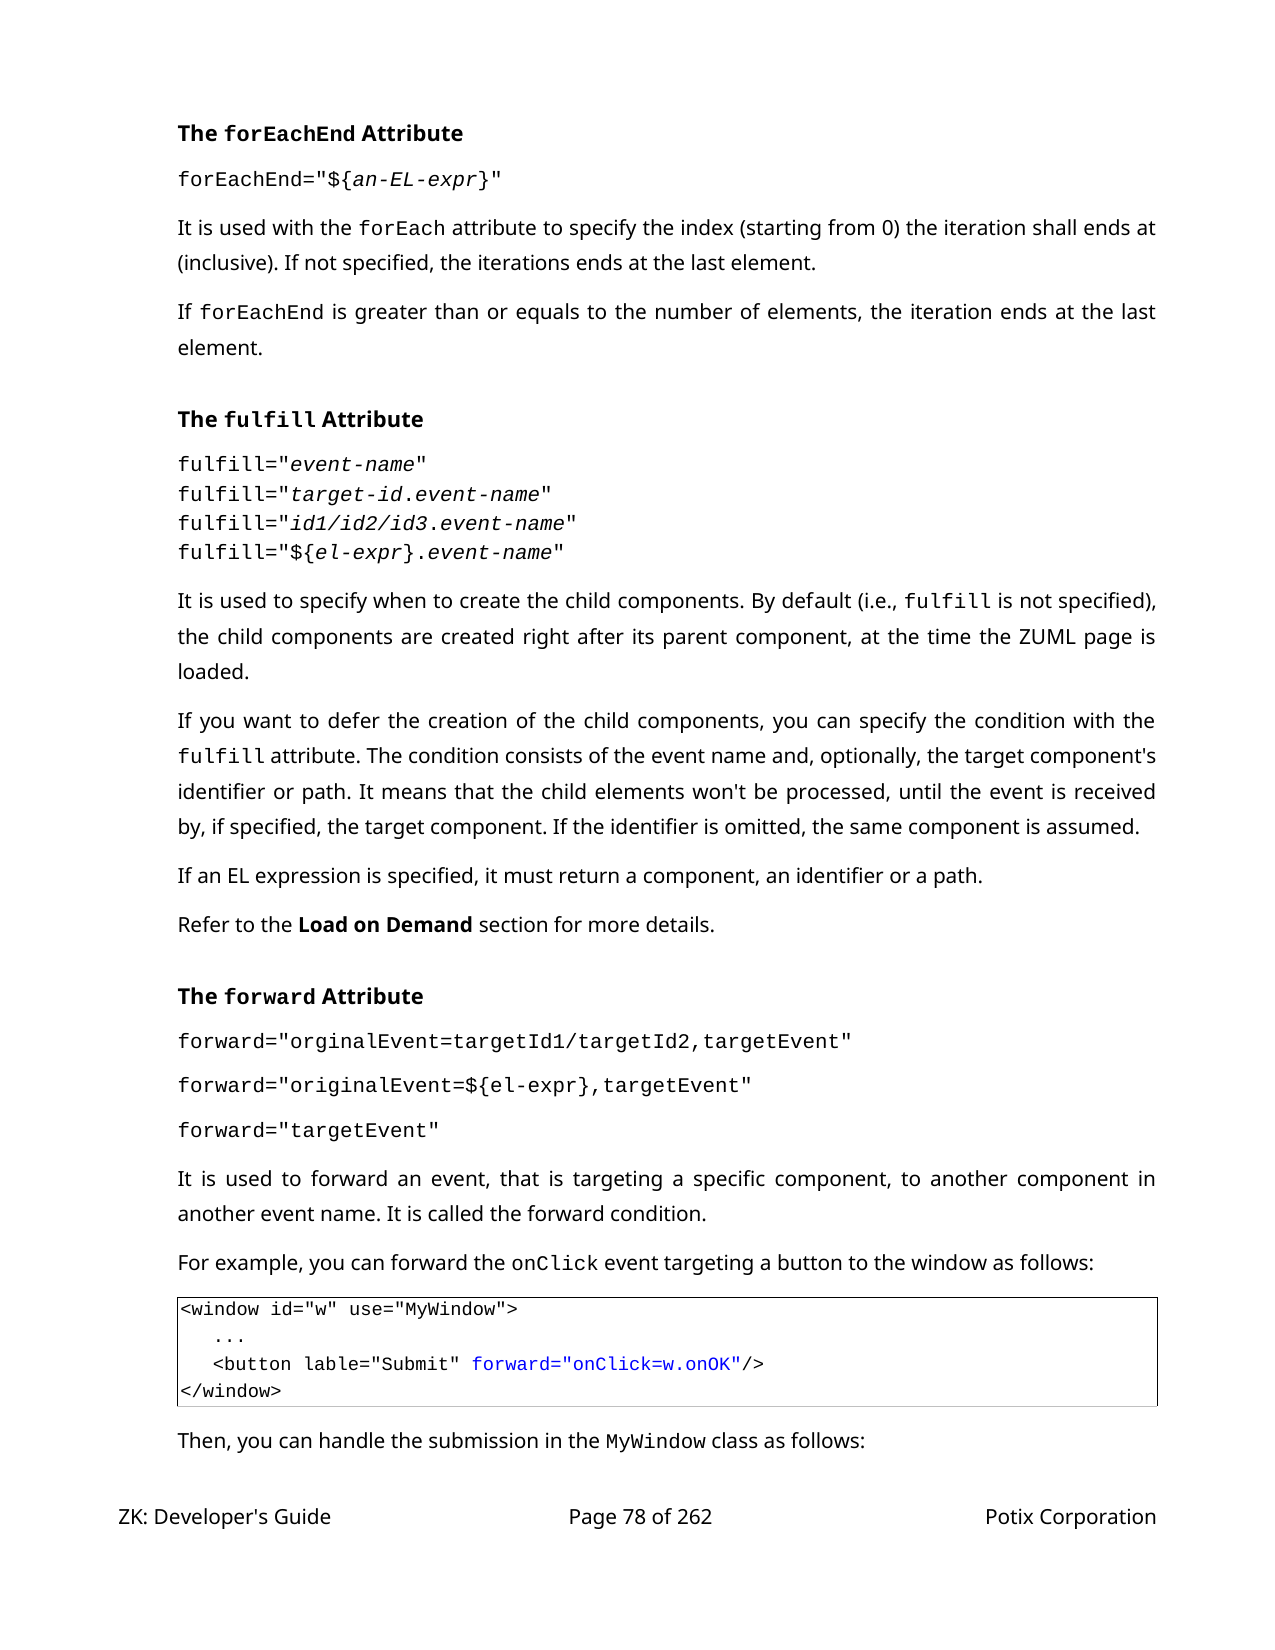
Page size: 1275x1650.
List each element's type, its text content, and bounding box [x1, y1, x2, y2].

text It is used to forward an event, that is targeting a specific component, to another component in another event name. It is called the forward condition. [177, 1164, 1157, 1227]
text fulfill="event-name" fulfill="target-id.event-name" fulfill="id1/id2/id3.event-name" fulfill="${el-expr}.event-name" [177, 454, 1157, 566]
text For example, you can forward the onClick event targeting a button to the window as follows: [177, 1248, 1157, 1276]
text If forEachEnd is greater than or equals to the number of elements, the iteration ends at the last element. [177, 297, 1157, 361]
text forward="targetEvent" [177, 1120, 1157, 1143]
text Then, you can handle the submission in the MyWindow class as follows: [177, 1427, 1157, 1455]
text <window id="w" use="MyWindow"> [178, 1298, 1157, 1321]
text </window> [178, 1379, 1157, 1406]
text <button lable="Submit" forward="onClick=w.onOK"/> [178, 1351, 1157, 1376]
text Refer to the Load on Demand section for more details. [177, 910, 1157, 938]
text If you want to defer the creation of the child components, you can specify the condition with the fulfill attribute. The condition consists of the event name and, optionally, the target component's identifier or path. It means that the child elements won't be processed, until the event is received by, if specified, the target component. If the identifier is omitted, the same component is assumed. [177, 706, 1157, 840]
text It is used with the forEach attribute to specify the index (starting from 0) the iteration shall ends at (inclusive). If not specified, the iterations ends at the last element. [177, 213, 1157, 277]
text forward="orginalEvent=targetId1/targetId2,targetEvent" [177, 1031, 1157, 1055]
text forEachEnd="${an-EL-expr}" [177, 169, 1157, 192]
text forward="originalEvent=${el-expr},targetEvent" [177, 1076, 1157, 1099]
text It is used to specify when to create the child components. By default (i.e., fulfill is not specified), the child components are created right after its parent component, at the time the ZUML page is loaded. [177, 587, 1157, 686]
subtitle The forEachEnd Attribute [177, 118, 1157, 148]
subtitle The fulfill Attribute [177, 404, 1157, 434]
text ... [178, 1324, 1157, 1348]
subtitle The forward Attribute [177, 981, 1157, 1011]
text If an EL expression is specified, it must return a component, an identifier or a path. [177, 861, 1157, 889]
